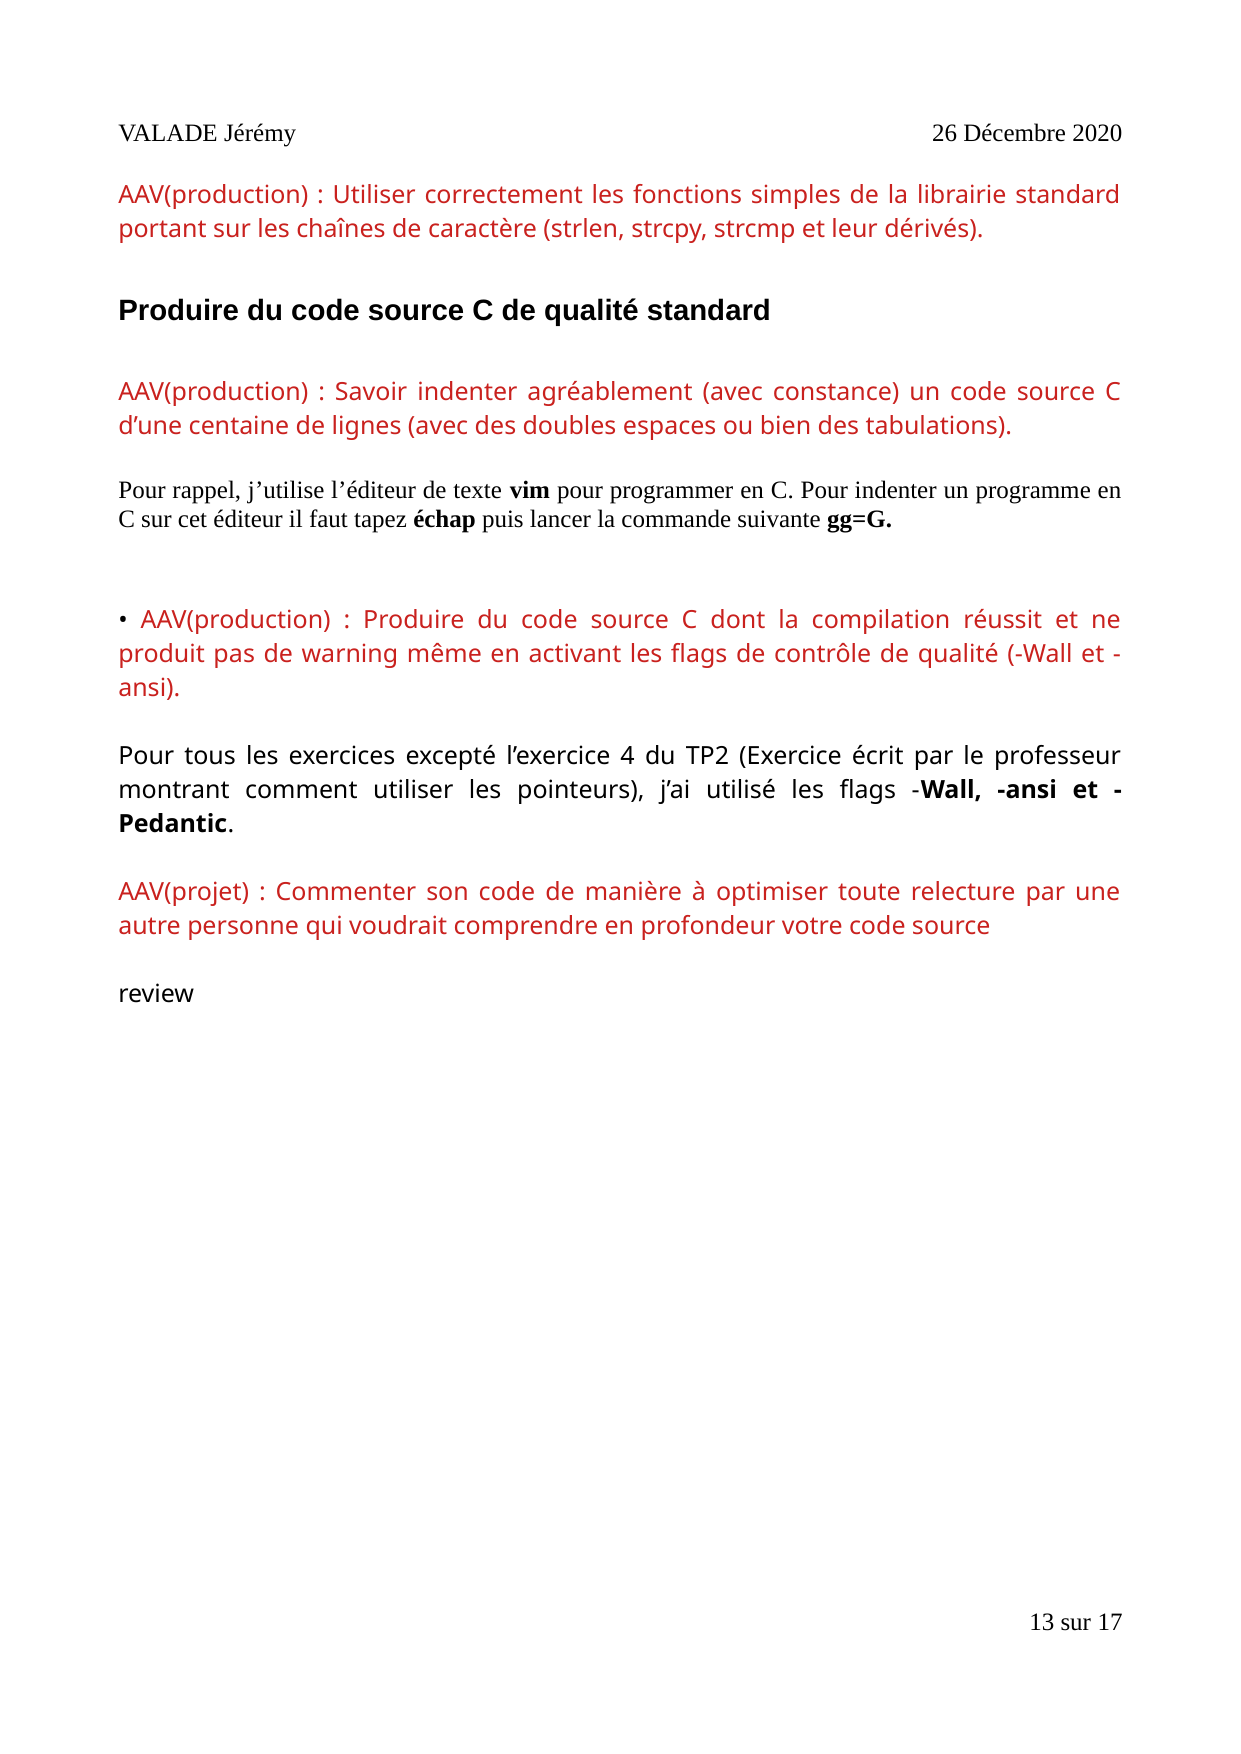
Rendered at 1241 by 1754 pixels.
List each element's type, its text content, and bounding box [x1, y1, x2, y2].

text Pour rappel, j’utilise l’éditeur de texte vim pour programmer en C. Pour indenter un programme en C sur cet éditeur il faut tapez échap puis lancer la commande suivante gg=G. [118, 476, 1122, 533]
text AAV(projet) : Commenter son code de manière à optimiser toute relecture par une autre personne qui voudrait comprendre en profondeur votre code source [118, 874, 1122, 942]
text review [118, 976, 1122, 1010]
text AAV(production) : Savoir indenter agréablement (avec constance) un code source C d’une centaine de lignes (avec des doubles espaces ou bien des tabulations). [118, 373, 1122, 442]
subtitle Produire du code source C de qualité standard [118, 293, 1122, 327]
text AAV(production) : Utiliser correctement les fonctions simples de la librairie standard portant sur les chaînes de caractère (strlen, strcpy, strcmp et leur dérivés). [118, 176, 1122, 244]
text Pour tous les exercices excepté l’exercice 4 du TP2 (Exercice écrit par le professeur montrant comment utiliser les pointeurs), j’ai utilisé les flags -Wall, -ansi et -Pedantic. [118, 737, 1122, 840]
text • AAV(production) : Produire du code source C dont la compilation réussit et ne produit pas de warning même en activant les flags de contrôle de qualité (-Wall et -ansi). [118, 601, 1122, 703]
